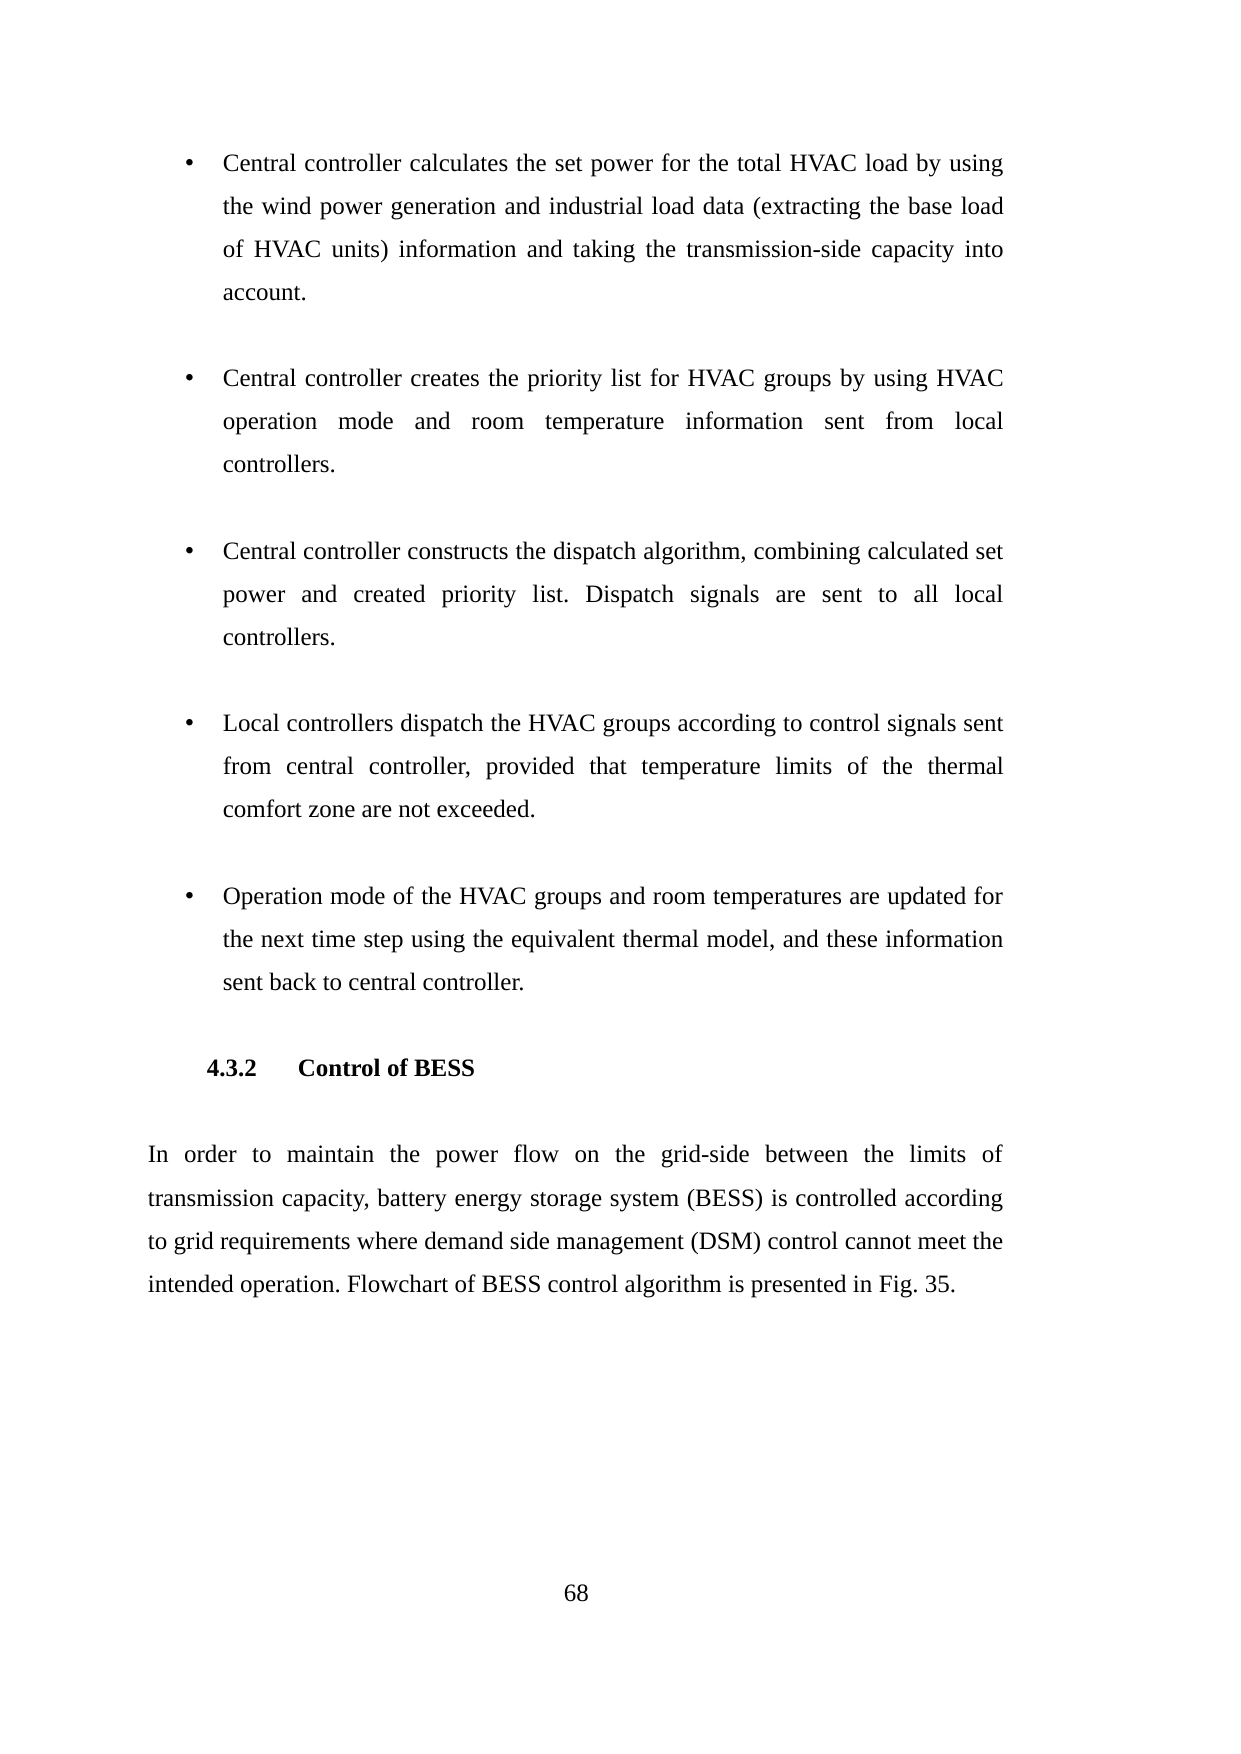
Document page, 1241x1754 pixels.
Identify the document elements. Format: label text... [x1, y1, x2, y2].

list Operation mode of the HVAC groups and room temperatures are updated for the next time step using the equivalent thermal model, and these information sent back to central controller. [185, 881, 1004, 996]
list Control of BESS [207, 1053, 1004, 1082]
list Central controller constructs the dispatch algorithm, combining calculated set power and created priority list. Dispatch signals are sent to all local controllers. [185, 536, 1004, 651]
list Local controllers dispatch the HVAC groups according to control signals sent from central controller, provided that temperature limits of the thermal comfort zone are not exceeded. [185, 708, 1004, 823]
list Central controller creates the priority list for HVAC groups by using HVAC operation mode and room temperature information sent from local controllers. [185, 363, 1004, 478]
text In order to maintain the power flow on the grid-side between the limits of transmission capacity, battery energy storage system (BESS) is controlled according to grid requirements where demand side management (DSM) control cannot meet the intended operation. Flowchart of BESS control algorithm is presented in Fig. 35. [148, 1139, 1004, 1298]
list Central controller calculates the set power for the total HVAC load by using the wind power generation and industrial load data (extracting the base load of HVAC units) information and taking the transmission-side capacity into account. [185, 148, 1004, 306]
